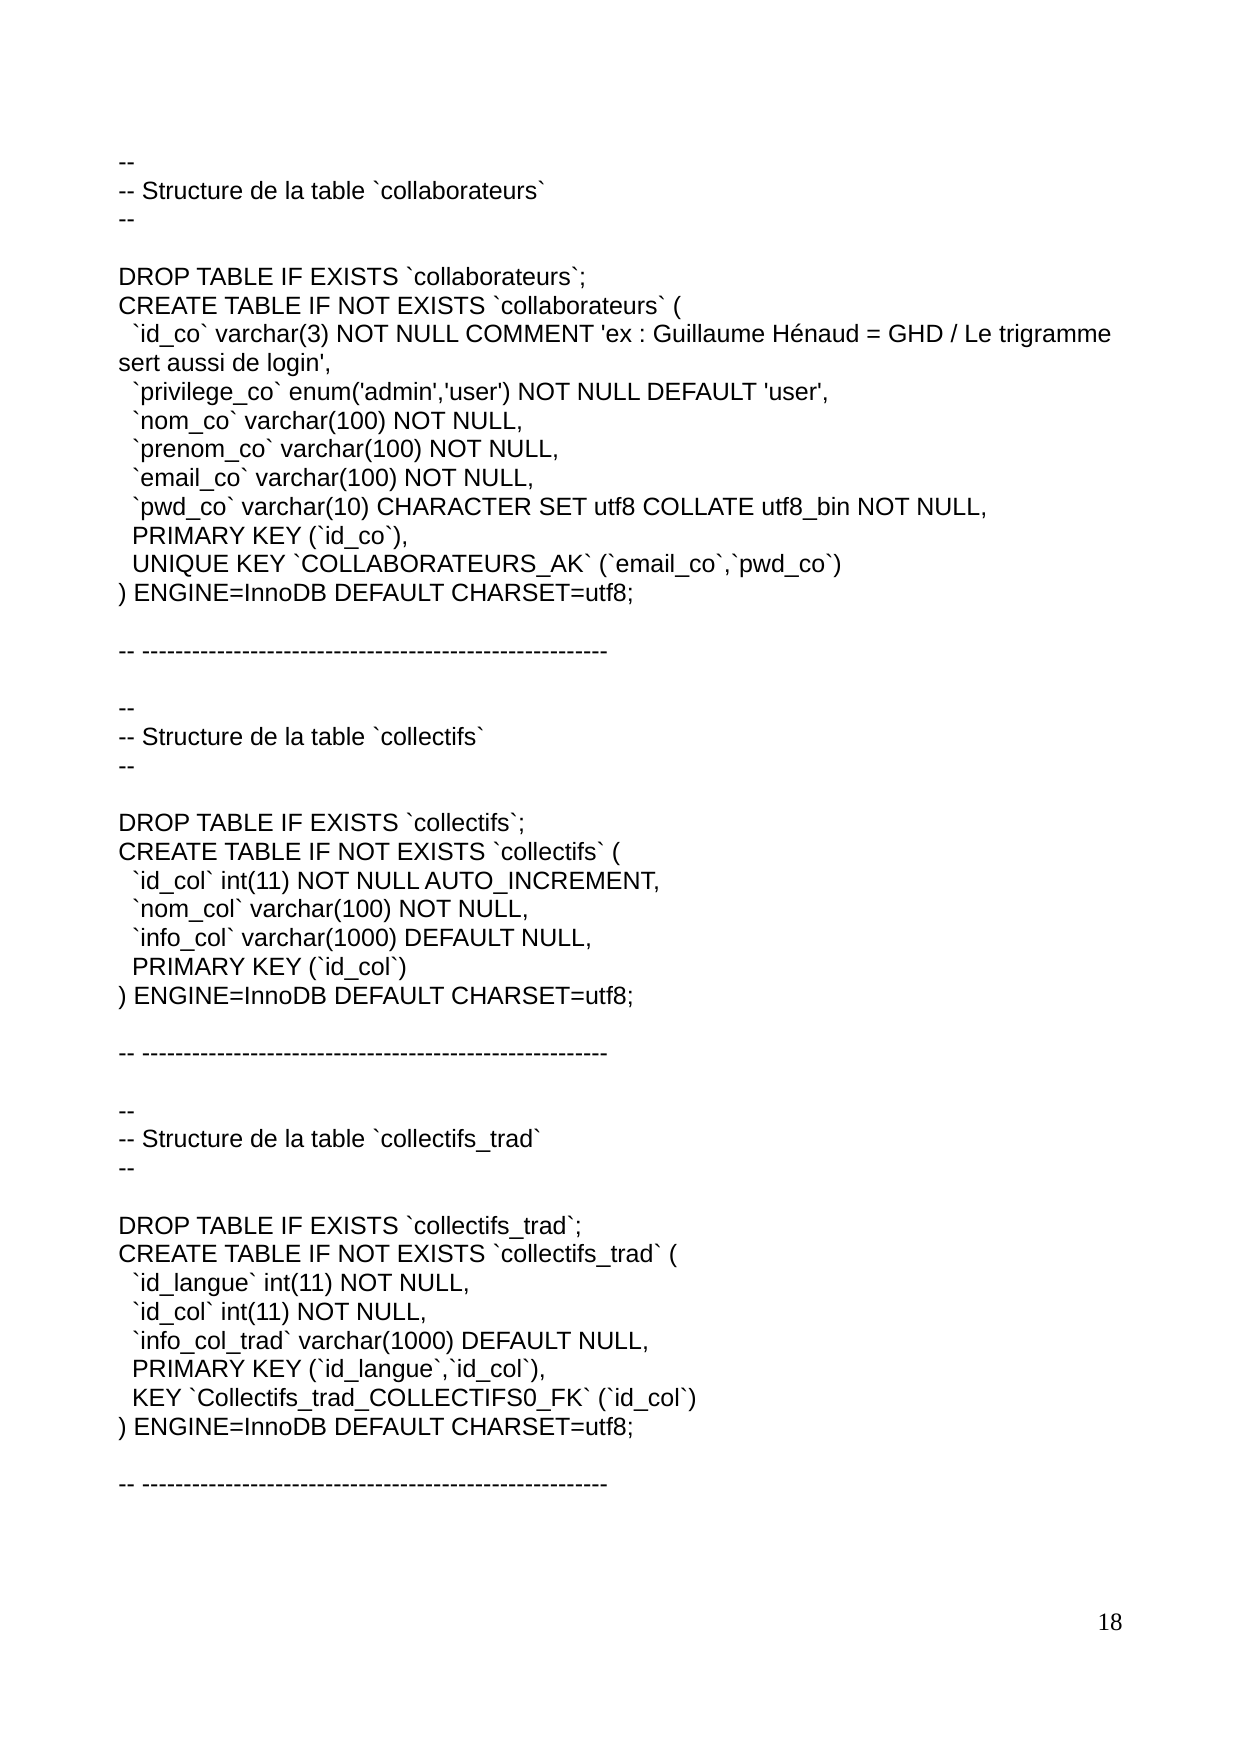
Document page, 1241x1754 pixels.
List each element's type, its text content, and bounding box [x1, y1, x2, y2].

text -- -------------------------------------------------------- -- -- Structure de la table `collaborateurs` -- DROP TABLE IF EXISTS `collaborateurs`; CREATE TABLE IF NOT EXISTS `collaborateurs` ( `id_co` varchar(3) NOT NULL COMMENT 'ex : Guillaume Hénaud = GHD / Le trigramme sert aussi de login', `privilege_co` enum('admin','user') NOT NULL DEFAULT 'user', `nom_co` varchar(100) NOT NULL, `prenom_co` varchar(100) NOT NULL, `email_co` varchar(100) NOT NULL, `pwd_co` varchar(10) CHARACTER SET utf8 COLLATE utf8_bin NOT NULL, PRIMARY KEY (`id_co`), UNIQUE KEY `COLLABORATEURS_AK` (`email_co`,`pwd_co`) ) ENGINE=InnoDB DEFAULT CHARSET=utf8; -- -------------------------------------------------------- -- -- Structure de la table `collectifs` -- DROP TABLE IF EXISTS `collectifs`; CREATE TABLE IF NOT EXISTS `collectifs` ( `id_col` int(11) NOT NULL AUTO_INCREMENT, `nom_col` varchar(100) NOT NULL, `info_col` varchar(1000) DEFAULT NULL, PRIMARY KEY (`id_col`) ) ENGINE=InnoDB DEFAULT CHARSET=utf8; -- -------------------------------------------------------- -- -- Structure de la table `collectifs_trad` -- DROP TABLE IF EXISTS `collectifs_trad`; CREATE TABLE IF NOT EXISTS `collectifs_trad` ( `id_langue` int(11) NOT NULL, `id_col` int(11) NOT NULL, `info_col_trad` varchar(1000) DEFAULT NULL, PRIMARY KEY (`id_langue`,`id_col`), KEY `Collectifs_trad_COLLECTIFS0_FK` (`id_col`) ) ENGINE=InnoDB DEFAULT CHARSET=utf8; -- -------------------------------------------------------- [118, 118, 1122, 1527]
